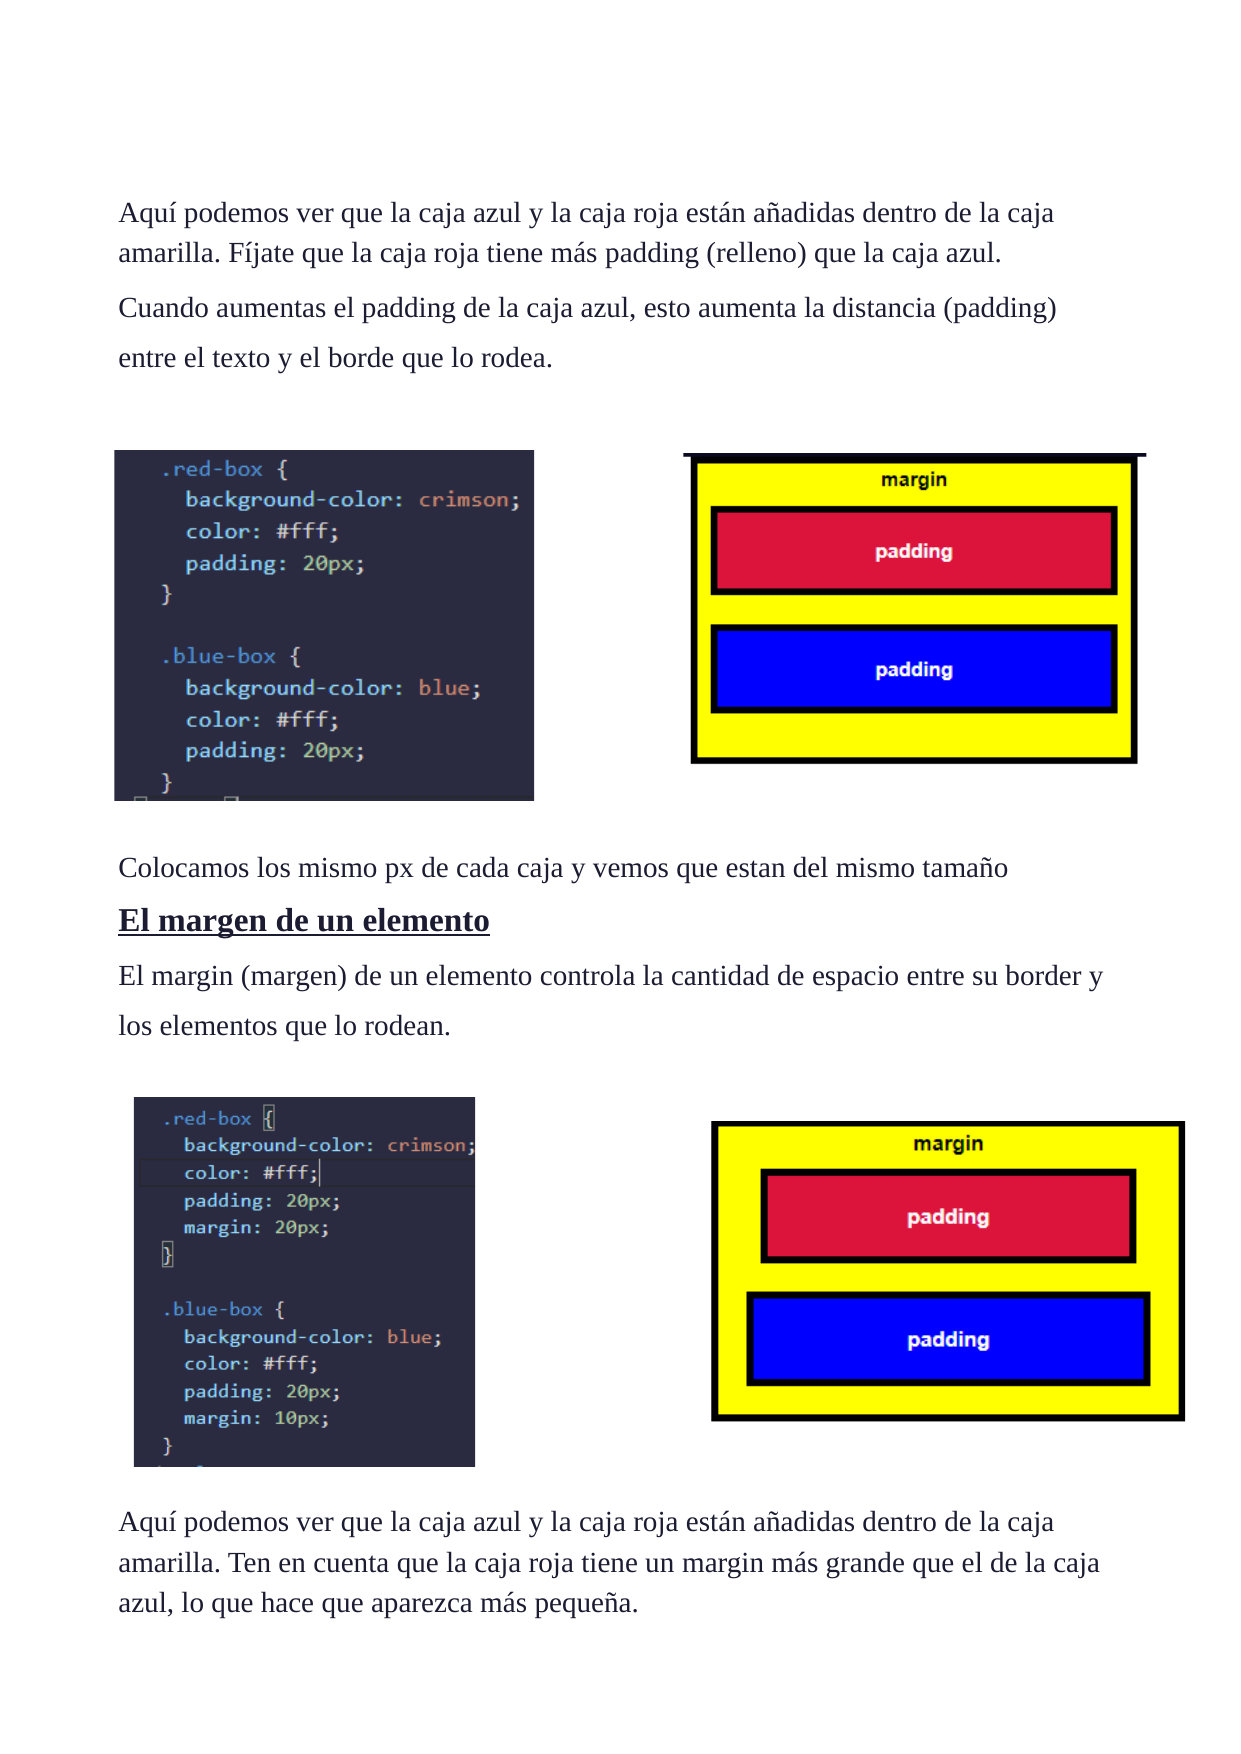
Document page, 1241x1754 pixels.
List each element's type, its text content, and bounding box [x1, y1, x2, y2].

text El margin (margen) de un elemento controla la cantidad de espacio entre su border y los elementos que lo rodean. [118, 958, 1122, 1042]
text Colocamos los mismo px de cada caja y vemos que estan del mismo tamaño [118, 850, 1122, 884]
text Aquí podemos ver que la caja azul y la caja roja están añadidas dentro de la caja amarilla. Fíjate que la caja roja tiene más padding (relleno) que la caja azul. [118, 195, 1122, 268]
text El margen de un elemento [118, 901, 1122, 939]
text Aquí podemos ver que la caja azul y la caja roja están añadidas dentro de la caja amarilla. Ten en cuenta que la caja roja tiene un margin más grande que el de la caja azul, lo que hace que aparezca más pequeña. [118, 1504, 1122, 1618]
text Cuando aumentas el padding de la caja azul, esto aumenta la distancia (padding) entre el texto y el borde que lo rodea. [118, 290, 1122, 374]
